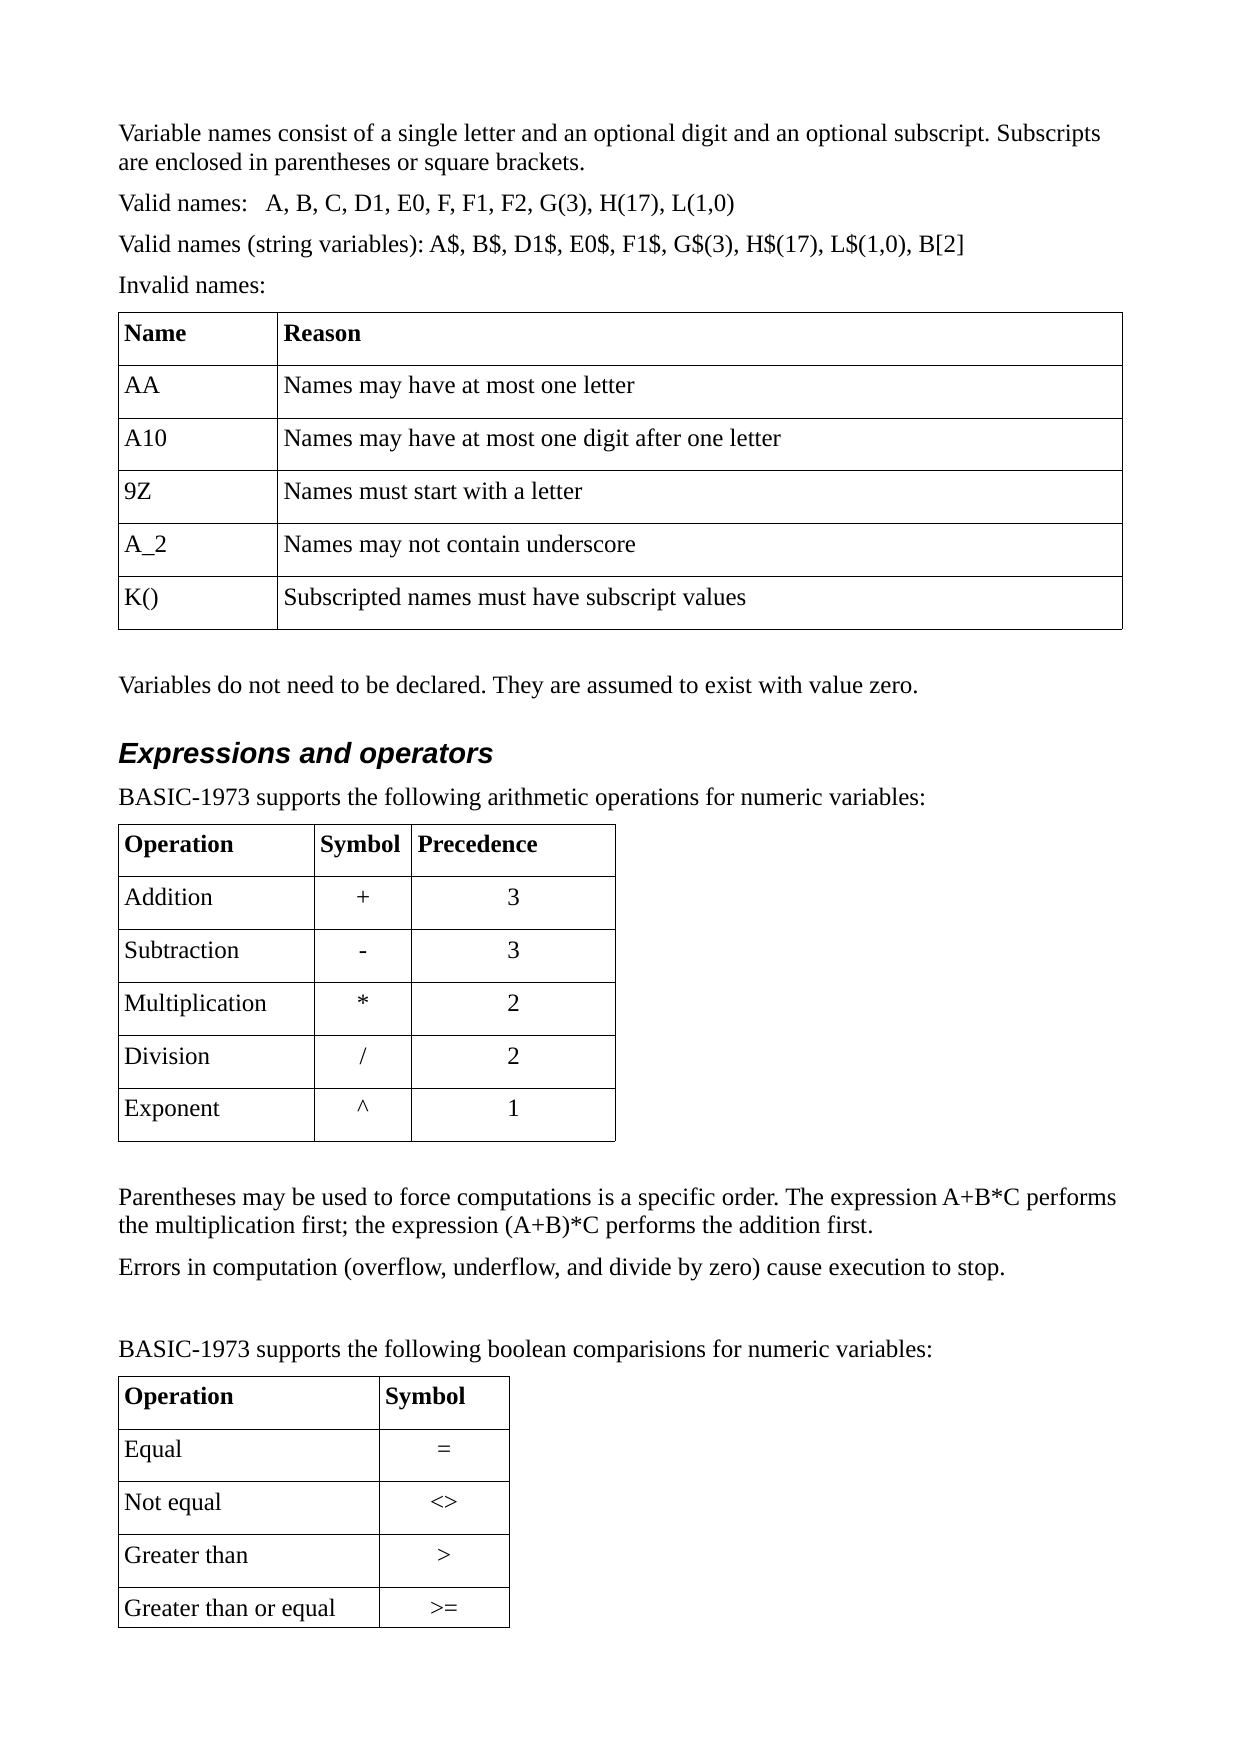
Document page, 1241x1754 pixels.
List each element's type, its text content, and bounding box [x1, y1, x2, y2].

table_cell AA [119, 366, 277, 417]
table_cell + [315, 877, 411, 929]
table_cell 3 [412, 877, 615, 929]
table_cell Subscripted names must have subscript values [278, 577, 1122, 629]
table_header Symbol [315, 825, 411, 876]
table_cell Greater than [119, 1535, 379, 1587]
table_cell Names may not contain underscore [278, 524, 1122, 576]
text BASIC-1973 supports the following arithmetic operations for numeric variables: [118, 782, 1122, 811]
table_cell Names may have at most one digit after one letter [278, 419, 1122, 470]
table_cell > [380, 1535, 509, 1587]
table_cell A10 [119, 419, 277, 470]
table_cell 1 [412, 1089, 615, 1141]
table_cell Names must start with a letter [278, 471, 1122, 523]
table_cell Multiplication [119, 983, 314, 1035]
table_cell = [380, 1430, 509, 1481]
table_cell / [315, 1036, 411, 1088]
text Variable names consist of a single letter and an optional digit and an optional subscript. Subscripts are enclosed in parentheses or square brackets. [118, 118, 1122, 176]
table_cell Subtraction [119, 930, 314, 982]
table_header Operation [119, 1377, 379, 1428]
table_cell <> [380, 1482, 509, 1534]
table_cell 9Z [119, 471, 277, 523]
text Parentheses may be used to force computations is a specific order. The expression A+B*C performs the multiplication first; the expression (A+B)*C performs the addition first. [118, 1182, 1122, 1239]
text Invalid names: [118, 271, 1122, 299]
table_cell A_2 [119, 524, 277, 576]
table_cell >= [380, 1588, 509, 1627]
text Valid names: A, B, C, D1, E0, F, F1, F2, G(3), H(17), L(1,0) [118, 188, 1122, 217]
table_cell Not equal [119, 1482, 379, 1534]
table_header Name [119, 313, 277, 365]
text Valid names (string variables): A$, B$, D1$, E0$, F1$, G$(3), H$(17), L$(1,0), B[2] [118, 229, 1122, 258]
text BASIC-1973 supports the following boolean comparisions for numeric variables: [118, 1334, 1122, 1363]
table_cell Addition [119, 877, 314, 929]
text Variables do not need to be declared. They are assumed to exist with value zero. [118, 670, 1122, 699]
table_cell 2 [412, 1036, 615, 1088]
table_cell ^ [315, 1089, 411, 1141]
table_header Precedence [412, 825, 615, 876]
table_cell Equal [119, 1430, 379, 1481]
table_cell Greater than or equal [119, 1588, 379, 1627]
text Errors in computation (overflow, underflow, and divide by zero) cause execution to stop. [118, 1252, 1122, 1281]
table_cell K() [119, 577, 277, 629]
table_header Symbol [380, 1377, 509, 1428]
table_cell Division [119, 1036, 314, 1088]
table_header Reason [278, 313, 1122, 365]
table_header Operation [119, 825, 314, 876]
table_cell - [315, 930, 411, 982]
table_cell Exponent [119, 1089, 314, 1141]
subtitle Expressions and operators [118, 736, 1122, 770]
table_cell 3 [412, 930, 615, 982]
table_cell 2 [412, 983, 615, 1035]
table_cell Names may have at most one letter [278, 366, 1122, 417]
table_cell * [315, 983, 411, 1035]
